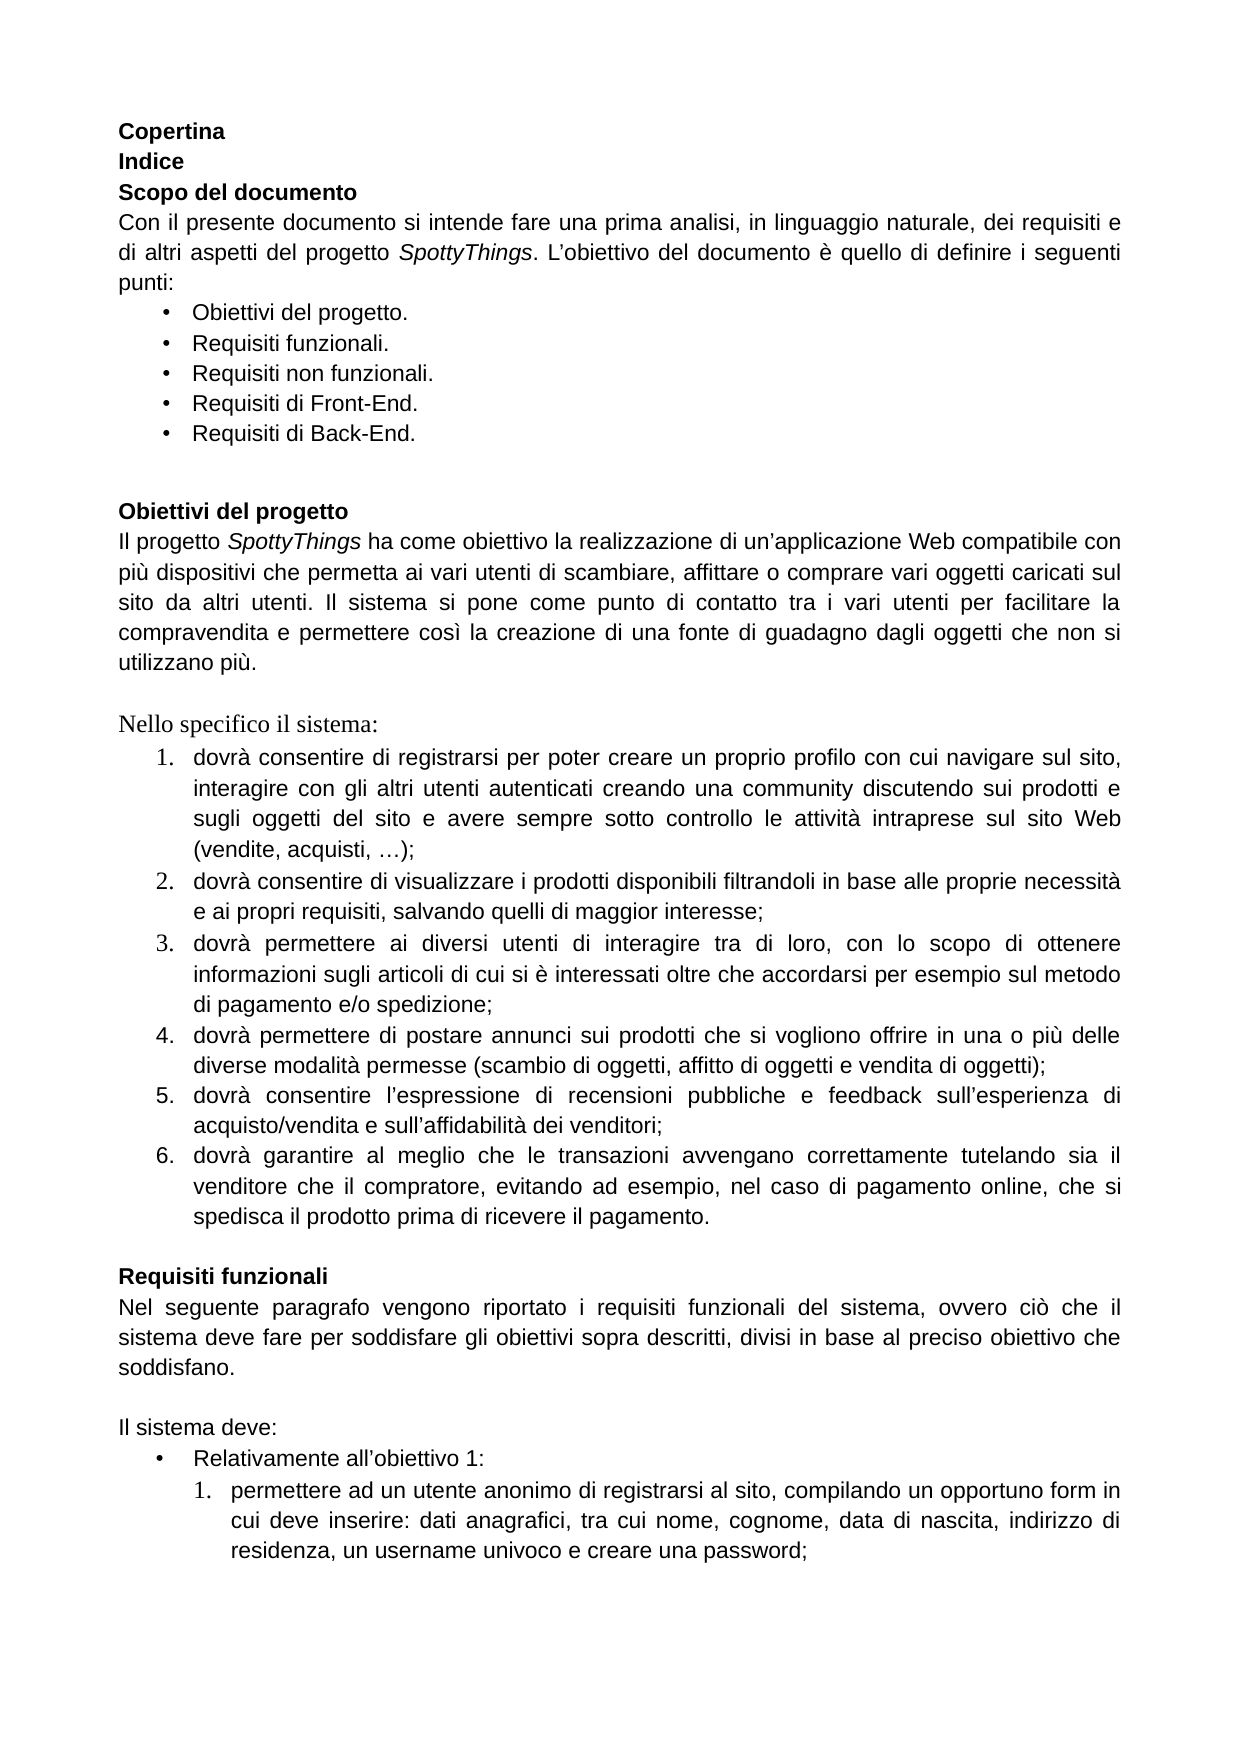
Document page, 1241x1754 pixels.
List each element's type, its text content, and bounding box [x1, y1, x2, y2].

text Il progetto SpottyThings ha come obiettivo la realizzazione di un’applicazione Web compatibile con più dispositivi che permetta ai vari utenti di scambiare, affittare o comprare vari oggetti caricati sul sito da altri utenti. Il sistema si pone come punto di contatto tra i vari utenti per facilitare la compravendita e permettere così la creazione di una fonte di guadagno dagli oggetti che non si utilizzano più. [118, 528, 1122, 675]
list Requisiti funzionali. [162, 329, 1122, 356]
text Requisiti funzionali [118, 1263, 1122, 1289]
list dovrà garantire al meglio che le transazioni avvengano correttamente tutelando sia il venditore che il compratore, evitando ad esempio, nel caso di pagamento online, che si spedisca il prodotto prima di ricevere il pagamento. [156, 1142, 1122, 1229]
list Relativamente all’obiettivo 1: [156, 1444, 1122, 1471]
list Requisiti non funzionali. [162, 360, 1122, 386]
list dovrà permettere ai diversi utenti di interagire tra di loro, con lo scopo di ottenere informazioni sugli articoli di cui si è interessati oltre che accordarsi per esempio sul metodo di pagamento e/o spedizione; [156, 928, 1122, 1018]
list dovrà consentire l’espressione di recensioni pubbliche e feedback sull’esperienza di acquisto/vendita e sull’affidabilità dei venditori; [156, 1082, 1122, 1138]
text Obiettivi del progetto [118, 498, 1122, 524]
text Nello specifico il sistema: [118, 709, 1122, 738]
list Obiettivi del progetto. [162, 299, 1122, 326]
text Con il presente documento si intende fare una prima analisi, in linguaggio naturale, dei requisiti e di altri aspetti del progetto SpottyThings. L’obiettivo del documento è quello di definire i seguenti punti: [118, 209, 1122, 296]
text Nel seguente paragrafo vengono riportato i requisiti funzionali del sistema, ovvero ciò che il sistema deve fare per soddisfare gli obiettivi sopra descritti, divisi in base al preciso obiettivo che soddisfano. [118, 1293, 1122, 1380]
list dovrà consentire di registrarsi per poter creare un proprio profilo con cui navigare sul sito, interagire con gli altri utenti autenticati creando una community discutendo sui prodotti e sugli oggetti del sito e avere sempre sotto controllo le attività intraprese sul sito Web (vendite, acquisti, …); [156, 742, 1122, 862]
list dovrà permettere di postare annunci sui prodotti che si vogliono offrire in una o più delle diverse modalità permesse (scambio di oggetti, affitto di oggetti e vendita di oggetti); [156, 1022, 1122, 1078]
list dovrà consentire di visualizzare i prodotti disponibili filtrandoli in base alle proprie necessità e ai propri requisiti, salvando quelli di maggior interesse; [156, 866, 1122, 925]
list Requisiti di Back-End. [162, 420, 1122, 447]
list Requisiti di Front-End. [162, 390, 1122, 416]
text Scopo del documento [118, 178, 1122, 205]
text Il sistema deve: [118, 1414, 1122, 1441]
text Indice [118, 148, 1122, 175]
text Copertina [118, 118, 1122, 144]
list permettere ad un utente anonimo di registrarsi al sito, compilando un opportuno form in cui deve inserire: dati anagrafici, tra cui nome, cognome, data di nascita, indirizzo di residenza, un username univoco e creare una password; [193, 1475, 1122, 1564]
